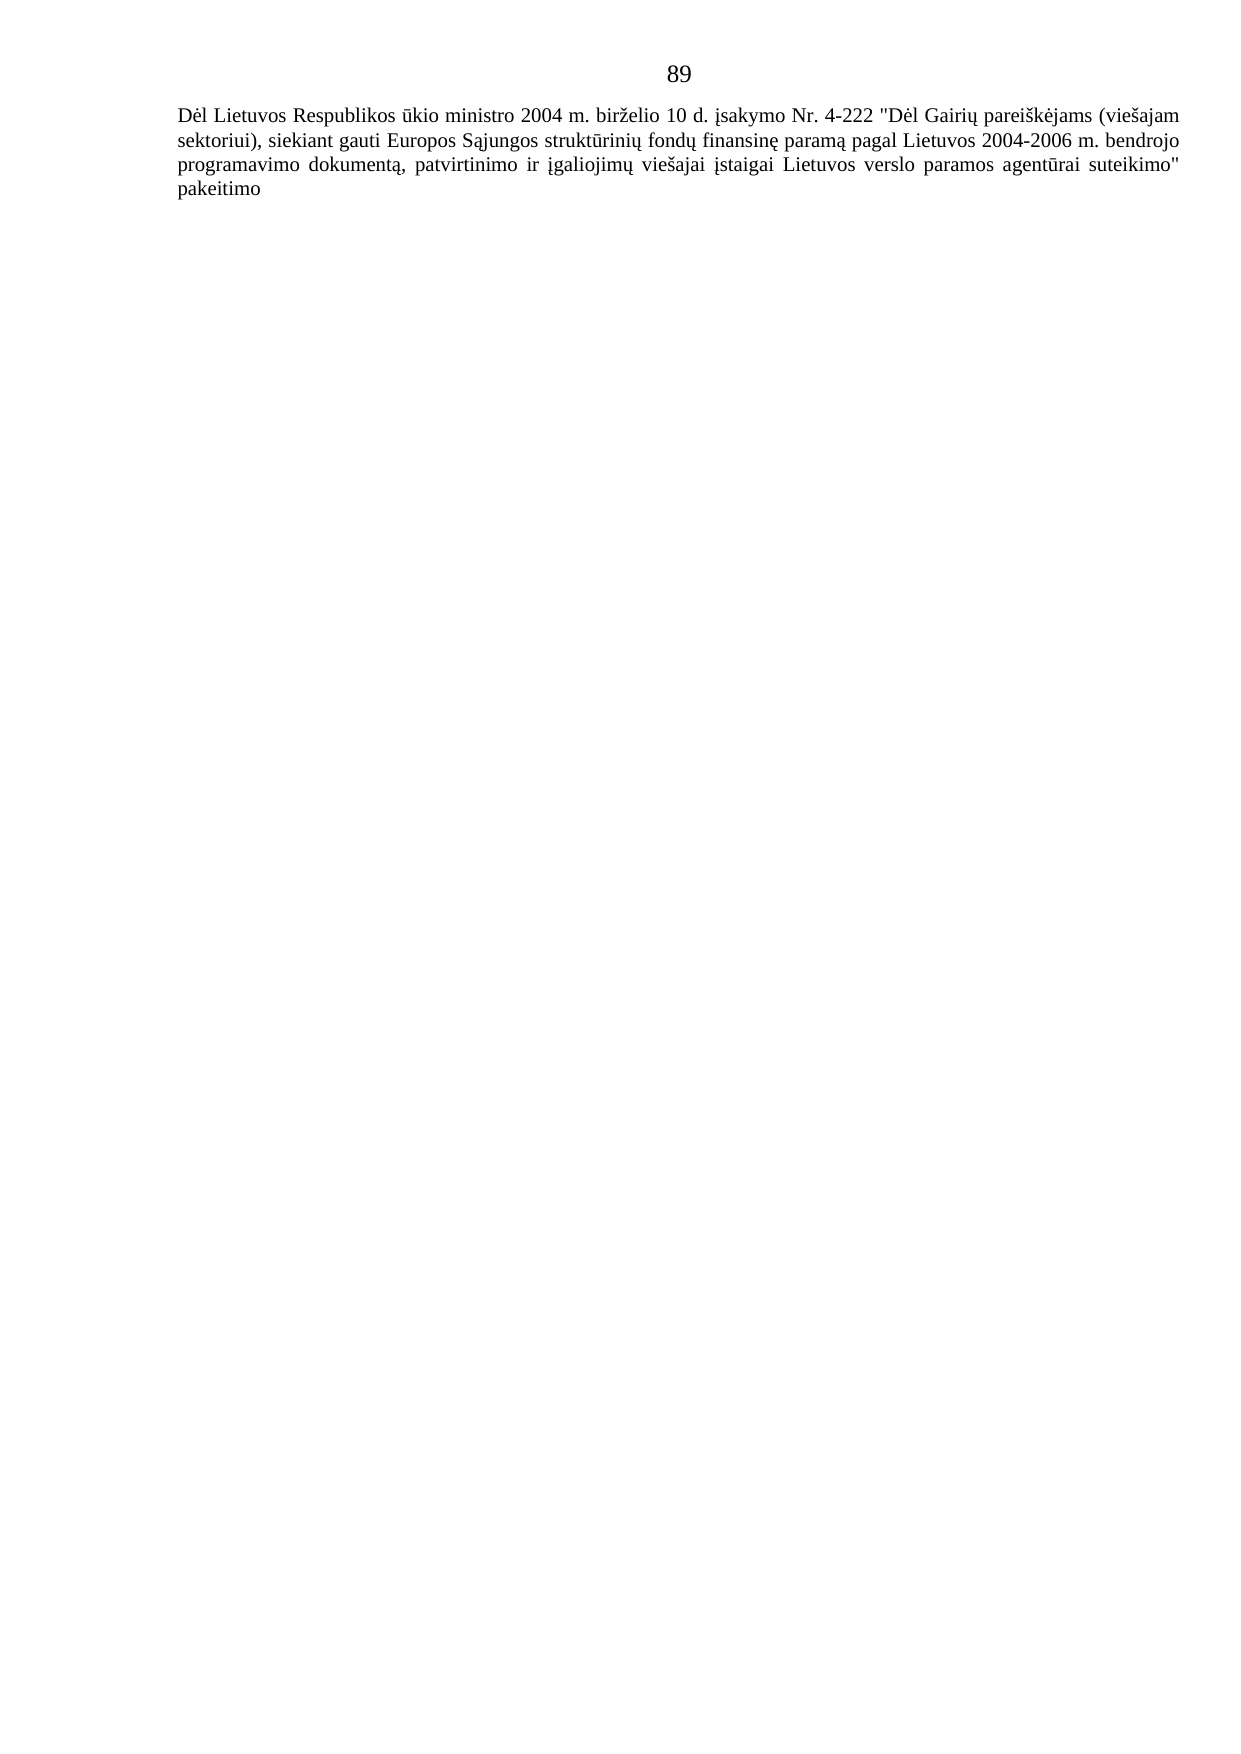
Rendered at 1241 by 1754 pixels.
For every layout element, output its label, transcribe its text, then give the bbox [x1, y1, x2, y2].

text Dėl Lietuvos Respublikos ūkio ministro 2004 m. birželio 10 d. įsakymo Nr. 4-222 "Dėl Gairių pareiškėjams (viešajam sektoriui), siekiant gauti Europos Sąjungos struktūrinių fondų finansinę paramą pagal Lietuvos 2004-2006 m. bendrojo programavimo dokumentą, patvirtinimo ir įgaliojimų viešajai įstaigai Lietuvos verslo paramos agentūrai suteikimo" pakeitimo [177, 103, 1181, 200]
